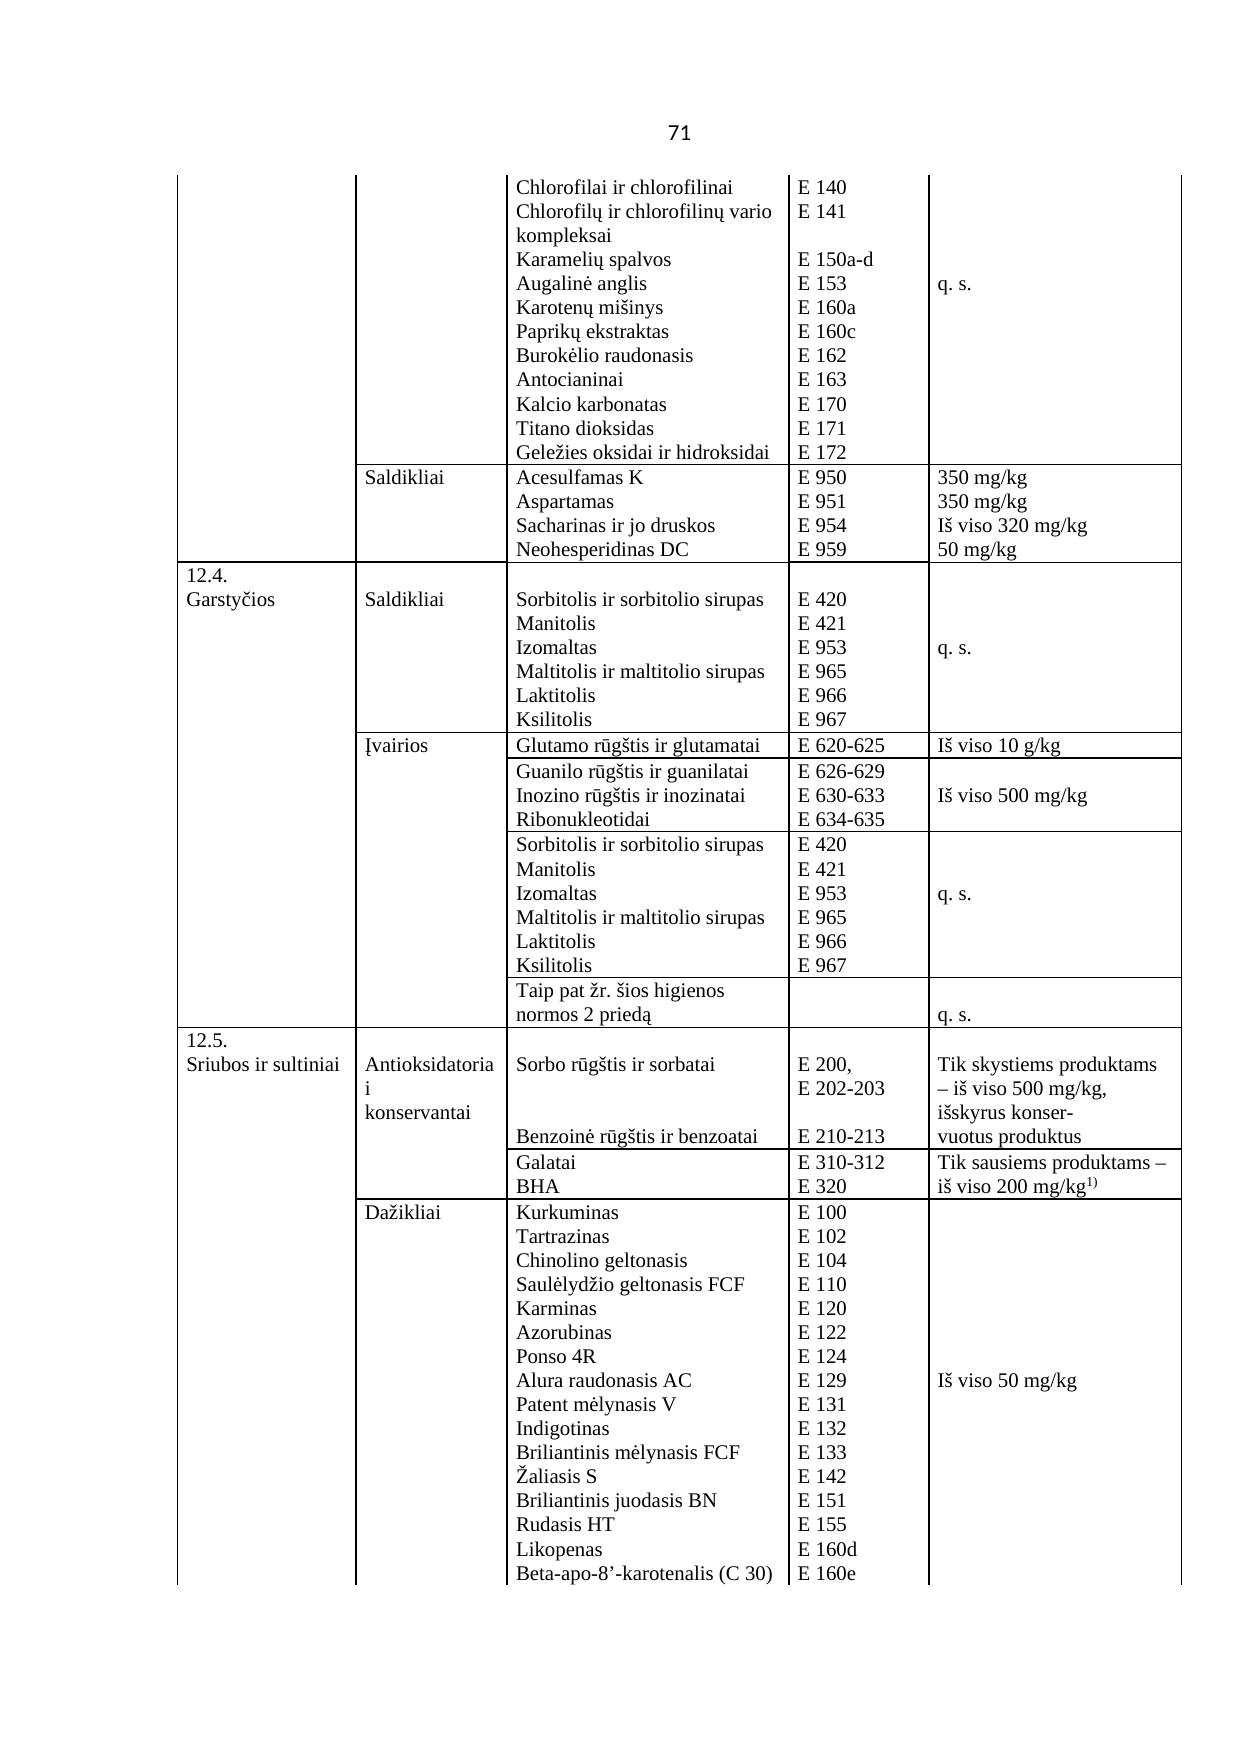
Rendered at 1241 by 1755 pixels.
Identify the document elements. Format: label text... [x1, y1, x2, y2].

table_cell [930, 563, 1181, 611]
table_cell [178, 731, 355, 757]
table_cell E 967 [790, 953, 928, 977]
table_cell Burokėlio raudonasis [508, 343, 788, 367]
table_cell [930, 1224, 1181, 1248]
table_cell E 954 [790, 513, 928, 537]
table_cell [357, 1416, 506, 1440]
table_cell [930, 978, 1181, 1002]
table_cell [357, 1224, 506, 1248]
table_cell BHA [508, 1174, 788, 1198]
table_cell E 953 [790, 635, 928, 659]
table_cell E 966 [790, 683, 928, 707]
table_cell E 110 [790, 1272, 928, 1296]
table_cell [930, 1440, 1181, 1464]
table_cell E 171 [790, 416, 928, 439]
table_cell E 634-635 [790, 807, 928, 831]
table_cell E 950 [790, 465, 928, 489]
table_cell [357, 1272, 506, 1296]
table_cell Ksilitolis [508, 953, 788, 977]
table_cell Kalcio karbonatas [508, 391, 788, 416]
table_cell Maltitolis ir maltitolio sirupas [508, 659, 788, 683]
table_cell E 151 [790, 1488, 928, 1512]
table_cell E 102 [790, 1224, 928, 1248]
table_cell Ribonukleotidai [508, 807, 788, 831]
table_cell E 421 [790, 611, 928, 635]
table_cell [357, 1561, 506, 1584]
table_cell [357, 538, 506, 561]
table_cell [178, 953, 355, 977]
table_cell Karamelių spalvos [508, 247, 788, 271]
table_cell [178, 611, 355, 635]
table_cell [357, 440, 506, 464]
table_cell E 959 [790, 538, 928, 561]
table_cell [178, 1536, 355, 1561]
table_cell [357, 247, 506, 271]
table_cell E 951 [790, 489, 928, 513]
table_cell [357, 1464, 506, 1488]
table_cell [178, 368, 355, 391]
table_cell [930, 1272, 1181, 1296]
table_cell Manitolis [508, 611, 788, 635]
table_cell [178, 295, 355, 319]
table_cell Iš viso 500 mg/kg [930, 783, 1181, 807]
table_cell iš viso 200 mg/kg1) [930, 1174, 1181, 1198]
table_cell [178, 1198, 355, 1224]
table_cell q. s. [930, 881, 1181, 904]
table_cell [357, 1124, 506, 1148]
table_cell [357, 1148, 506, 1174]
table_cell [357, 831, 506, 856]
table_cell [790, 1003, 928, 1026]
table_cell Beta-apo-8’-karotenalis (C 30) [508, 1561, 788, 1584]
table_cell Izomaltas [508, 881, 788, 904]
table_cell Augalinė anglis [508, 271, 788, 295]
table_cell E 160c [790, 319, 928, 343]
table_cell [178, 1440, 355, 1464]
table_cell Guanilo rūgštis ir guanilatai [508, 759, 788, 783]
table_cell [178, 513, 355, 537]
table_cell E 626-629 [790, 759, 928, 783]
table_cell Tik sausiems produktams – [930, 1150, 1181, 1174]
table_cell E 155 [790, 1513, 928, 1536]
table_cell [930, 391, 1181, 416]
table_cell 350 mg/kg [930, 465, 1181, 489]
table_cell [930, 1248, 1181, 1272]
table_cell [357, 271, 506, 295]
table_cell [930, 247, 1181, 271]
table_cell Ponso 4R [508, 1344, 788, 1368]
table_cell [357, 489, 506, 513]
table_cell [357, 1536, 506, 1561]
table_cell [357, 1513, 506, 1536]
table_cell [930, 368, 1181, 391]
table_cell [357, 929, 506, 953]
table_cell Ksilitolis [508, 708, 788, 731]
table_cell [357, 611, 506, 635]
table_cell E 420 [790, 832, 928, 856]
table_cell [178, 708, 355, 731]
table_cell [357, 1248, 506, 1272]
table_cell Chlorofilų ir chlorofilinų vario kompleksai [508, 199, 788, 247]
table_cell [357, 1392, 506, 1416]
table_cell Karminas [508, 1296, 788, 1320]
table_cell [790, 978, 928, 1002]
table_cell [930, 1488, 1181, 1512]
table_cell [178, 977, 355, 1002]
table_cell [357, 953, 506, 977]
table_cell [357, 1488, 506, 1512]
table_cell E 210-213 [790, 1124, 928, 1148]
table_cell Briliantinis mėlynasis FCF [508, 1440, 788, 1464]
table_cell q. s. [930, 271, 1181, 295]
table_cell Antioksidatoriai konservantai [357, 1028, 506, 1124]
table_cell [178, 757, 355, 783]
table_cell Manitolis [508, 856, 788, 881]
table_cell [930, 295, 1181, 319]
table_cell [178, 1224, 355, 1248]
table_cell Izomaltas [508, 635, 788, 659]
table_cell Karotenų mišinys [508, 295, 788, 319]
table_cell Rudasis HT [508, 1513, 788, 1536]
table_cell [178, 659, 355, 683]
table_cell E 170 [790, 391, 928, 416]
table_cell [930, 1320, 1181, 1344]
table_cell Saldikliai [357, 563, 506, 611]
table_cell [930, 1561, 1181, 1584]
table_cell [930, 319, 1181, 343]
table_cell [357, 783, 506, 807]
table_cell [178, 1513, 355, 1536]
table_cell [178, 1148, 355, 1174]
table_cell E 104 [790, 1248, 928, 1272]
table_cell [178, 1124, 355, 1148]
table_cell [178, 1248, 355, 1272]
table_cell E 129 [790, 1368, 928, 1392]
table_cell [357, 708, 506, 731]
table_cell E 153 [790, 271, 928, 295]
table_cell [357, 856, 506, 881]
table_cell Saulėlydžio geltonasis FCF [508, 1272, 788, 1296]
table_cell [357, 1344, 506, 1368]
table_cell E 421 [790, 856, 928, 881]
table_cell [178, 538, 355, 561]
table_cell 12.4. Garstyčios [178, 563, 355, 611]
table_cell [930, 343, 1181, 367]
table_cell Laktitolis [508, 929, 788, 953]
table_cell normos 2 priedą [508, 1003, 788, 1026]
table_cell [930, 611, 1181, 635]
table_cell [930, 905, 1181, 929]
table_cell [178, 929, 355, 953]
table_cell Antocianinai [508, 368, 788, 391]
table_cell [357, 391, 506, 416]
table_cell [178, 1296, 355, 1320]
table_cell [357, 1320, 506, 1344]
table_cell 12.5. Sriubos ir sultiniai [178, 1028, 355, 1124]
table_cell [930, 440, 1181, 464]
table_cell E 630-633 [790, 783, 928, 807]
table_cell E 160e [790, 1561, 928, 1584]
table_cell Chinolino geltonasis [508, 1248, 788, 1272]
table_cell [930, 929, 1181, 953]
table_cell Indigotinas [508, 1416, 788, 1440]
table_cell [357, 757, 506, 783]
table_cell [178, 440, 355, 464]
table_cell [930, 1464, 1181, 1488]
table_cell [357, 175, 506, 199]
table_cell [930, 1296, 1181, 1320]
table_cell [930, 1513, 1181, 1536]
table_cell [178, 1272, 355, 1296]
table_cell Likopenas [508, 1536, 788, 1561]
table_cell [178, 905, 355, 929]
table_cell Acesulfamas K [508, 465, 788, 489]
table_cell Galatai [508, 1150, 788, 1174]
table_cell vuotus produktus [930, 1124, 1181, 1148]
table_cell [178, 489, 355, 513]
table_cell E 160d [790, 1536, 928, 1561]
table_cell [357, 977, 506, 1002]
table_cell [930, 953, 1181, 977]
table_cell [930, 1392, 1181, 1416]
table_cell Saldikliai [357, 465, 506, 489]
table_cell [357, 683, 506, 707]
table_cell Azorubinas [508, 1320, 788, 1344]
table_cell [178, 831, 355, 856]
table_cell [178, 1464, 355, 1488]
table_cell q. s. [930, 1003, 1181, 1026]
table_cell [930, 1536, 1181, 1561]
table_cell Alura raudonasis AC [508, 1368, 788, 1392]
table_cell [357, 1440, 506, 1464]
table_cell [930, 1344, 1181, 1368]
table_cell [357, 343, 506, 367]
table_cell [178, 175, 355, 199]
table_cell Tik skystiems produktams – iš viso 500 mg/kg, išskyrus konser- [930, 1028, 1181, 1124]
table_cell E 150a-d [790, 247, 928, 271]
table_cell [357, 513, 506, 537]
table_cell [930, 807, 1181, 831]
table_cell E 620-625 [790, 733, 928, 757]
table_cell Sorbitolis ir sorbitolio sirupas [508, 563, 788, 611]
table_cell [930, 175, 1181, 199]
table_cell [178, 683, 355, 707]
table_cell [178, 1561, 355, 1584]
table_cell [357, 368, 506, 391]
table_cell [178, 271, 355, 295]
table_cell E 162 [790, 343, 928, 367]
table_cell [357, 807, 506, 831]
table_cell [178, 464, 355, 489]
table_cell E 132 [790, 1416, 928, 1440]
table_cell [930, 199, 1181, 247]
table_cell Sorbo rūgštis ir sorbatai [508, 1028, 788, 1124]
table_cell Iš viso 320 mg/kg [930, 513, 1181, 537]
table_cell Aspartamas [508, 489, 788, 513]
table_cell [178, 635, 355, 659]
table_cell E 133 [790, 1440, 928, 1464]
table_cell [178, 1003, 355, 1026]
table_cell [178, 1488, 355, 1512]
table_cell E 320 [790, 1174, 928, 1198]
table_cell Briliantinis juodasis BN [508, 1488, 788, 1512]
table_cell 50 mg/kg [930, 538, 1181, 561]
table_cell [930, 832, 1181, 856]
table_cell E 967 [790, 708, 928, 731]
table_cell [357, 319, 506, 343]
table_cell [357, 199, 506, 247]
table_cell [930, 1200, 1181, 1224]
table_cell [357, 1296, 506, 1320]
table_cell [178, 1320, 355, 1344]
table_cell Žaliasis S [508, 1464, 788, 1488]
table_cell Iš viso 10 g/kg [930, 733, 1181, 757]
table_cell [930, 1416, 1181, 1440]
table_cell [357, 295, 506, 319]
table_cell Sacharinas ir jo druskos [508, 513, 788, 537]
table_cell [178, 856, 355, 881]
table_cell Geležies oksidai ir hidroksidai [508, 440, 788, 464]
table_cell E 160a [790, 295, 928, 319]
table_cell E 122 [790, 1320, 928, 1344]
table_cell Chlorofilai ir chlorofilinai [508, 175, 788, 199]
table_cell E 200, E 202-203 [790, 1028, 928, 1124]
table_cell [357, 416, 506, 439]
table_cell E 100 [790, 1200, 928, 1224]
table_cell E 131 [790, 1392, 928, 1416]
table_cell E 965 [790, 905, 928, 929]
table_cell [178, 247, 355, 271]
table_cell [930, 683, 1181, 707]
table_cell [178, 881, 355, 904]
table_cell Kurkuminas [508, 1200, 788, 1224]
table_cell [930, 759, 1181, 783]
table_cell Maltitolis ir maltitolio sirupas [508, 905, 788, 929]
table_cell [357, 1368, 506, 1392]
table_cell [930, 708, 1181, 731]
table_cell E 965 [790, 659, 928, 683]
table_cell Iš viso 50 mg/kg [930, 1368, 1181, 1392]
table_cell [930, 416, 1181, 439]
table_cell E 163 [790, 368, 928, 391]
table_cell [357, 1003, 506, 1026]
table_cell 350 mg/kg [930, 489, 1181, 513]
table_cell Patent mėlynasis V [508, 1392, 788, 1416]
table_cell Sorbitolis ir sorbitolio sirupas [508, 832, 788, 856]
table_cell [930, 856, 1181, 881]
table_cell q. s. [930, 635, 1181, 659]
table_cell [357, 659, 506, 683]
table_cell [178, 391, 355, 416]
table_cell [178, 1368, 355, 1392]
table_cell Neohesperidinas DC [508, 538, 788, 561]
table_cell [178, 1416, 355, 1440]
table_cell [178, 783, 355, 807]
table_cell Paprikų ekstraktas [508, 319, 788, 343]
table_cell E 966 [790, 929, 928, 953]
table_cell Glutamo rūgštis ir glutamatai [508, 733, 788, 757]
table_cell [357, 635, 506, 659]
table_cell E 120 [790, 1296, 928, 1320]
table_cell E 953 [790, 881, 928, 904]
table_cell E 172 [790, 440, 928, 464]
table_cell Įvairios [357, 733, 506, 757]
table_cell [178, 199, 355, 247]
table_cell Dažikliai [357, 1200, 506, 1224]
table_cell [178, 416, 355, 439]
table_cell Laktitolis [508, 683, 788, 707]
table_cell E 142 [790, 1464, 928, 1488]
table_cell E 310-312 [790, 1150, 928, 1174]
table_cell Titano dioksidas [508, 416, 788, 439]
table_cell [178, 1344, 355, 1368]
table_cell E 420 [790, 563, 928, 611]
table_cell [357, 1174, 506, 1198]
table_cell Tartrazinas [508, 1224, 788, 1248]
table_cell [178, 1174, 355, 1198]
table_cell Taip pat žr. šios higienos [508, 978, 788, 1002]
table_cell [930, 659, 1181, 683]
table_cell Inozino rūgštis ir inozinatai [508, 783, 788, 807]
table_cell [178, 319, 355, 343]
table_cell [178, 343, 355, 367]
table_cell [178, 807, 355, 831]
table_cell Benzoinė rūgštis ir benzoatai [508, 1124, 788, 1148]
table_cell [178, 1392, 355, 1416]
table_cell E 140 [790, 175, 928, 199]
table_cell E 124 [790, 1344, 928, 1368]
table_cell E 141 [790, 199, 928, 247]
table_cell [357, 881, 506, 904]
table_cell [357, 905, 506, 929]
